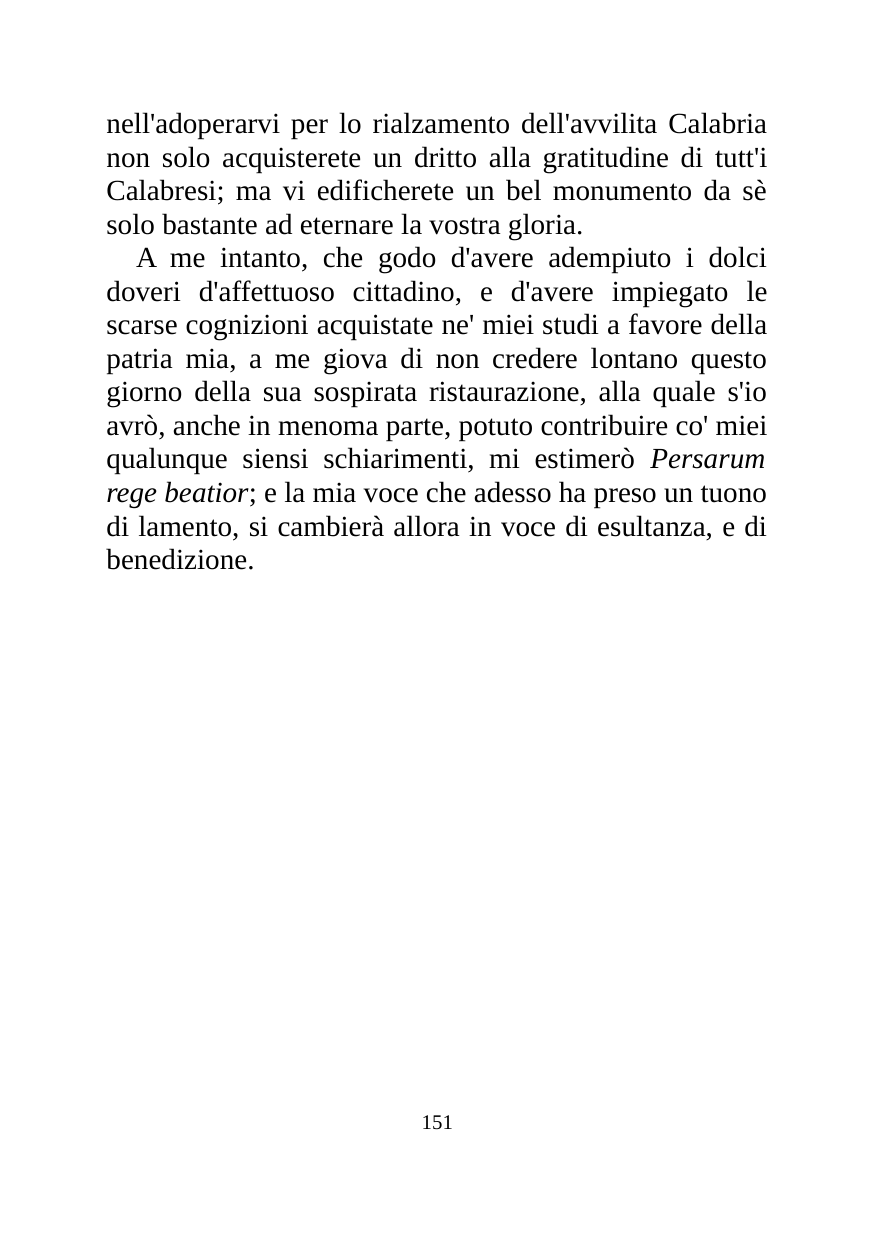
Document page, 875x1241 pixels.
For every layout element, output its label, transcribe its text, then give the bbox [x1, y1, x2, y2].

text A me intanto, che godo d'avere adempiuto i dolci doveri d'affettuoso cittadino, e d'avere impiegato le scarse cognizioni acquistate ne' miei studi a favore della patria mia, a me giova di non credere lontano questo giorno della sua sospirata ristaurazione, alla quale s'io avrò, anche in menoma parte, potuto contribuire co' miei qualunque siensi schiarimenti, mi estimerò Persarum rege beatior; e la mia voce che adesso ha preso un tuono di lamento, si cambierà allora in voce di esultanza, e di benedizione. [106, 240, 768, 576]
text nell'adoperarvi per lo rialzamento dell'avvilita Calabria non solo acquisterete un dritto alla gratitudine di tutt'i Calabresi; ma vi edificherete un bel monumento da sè solo bastante ad eternare la vostra gloria. [106, 106, 768, 240]
